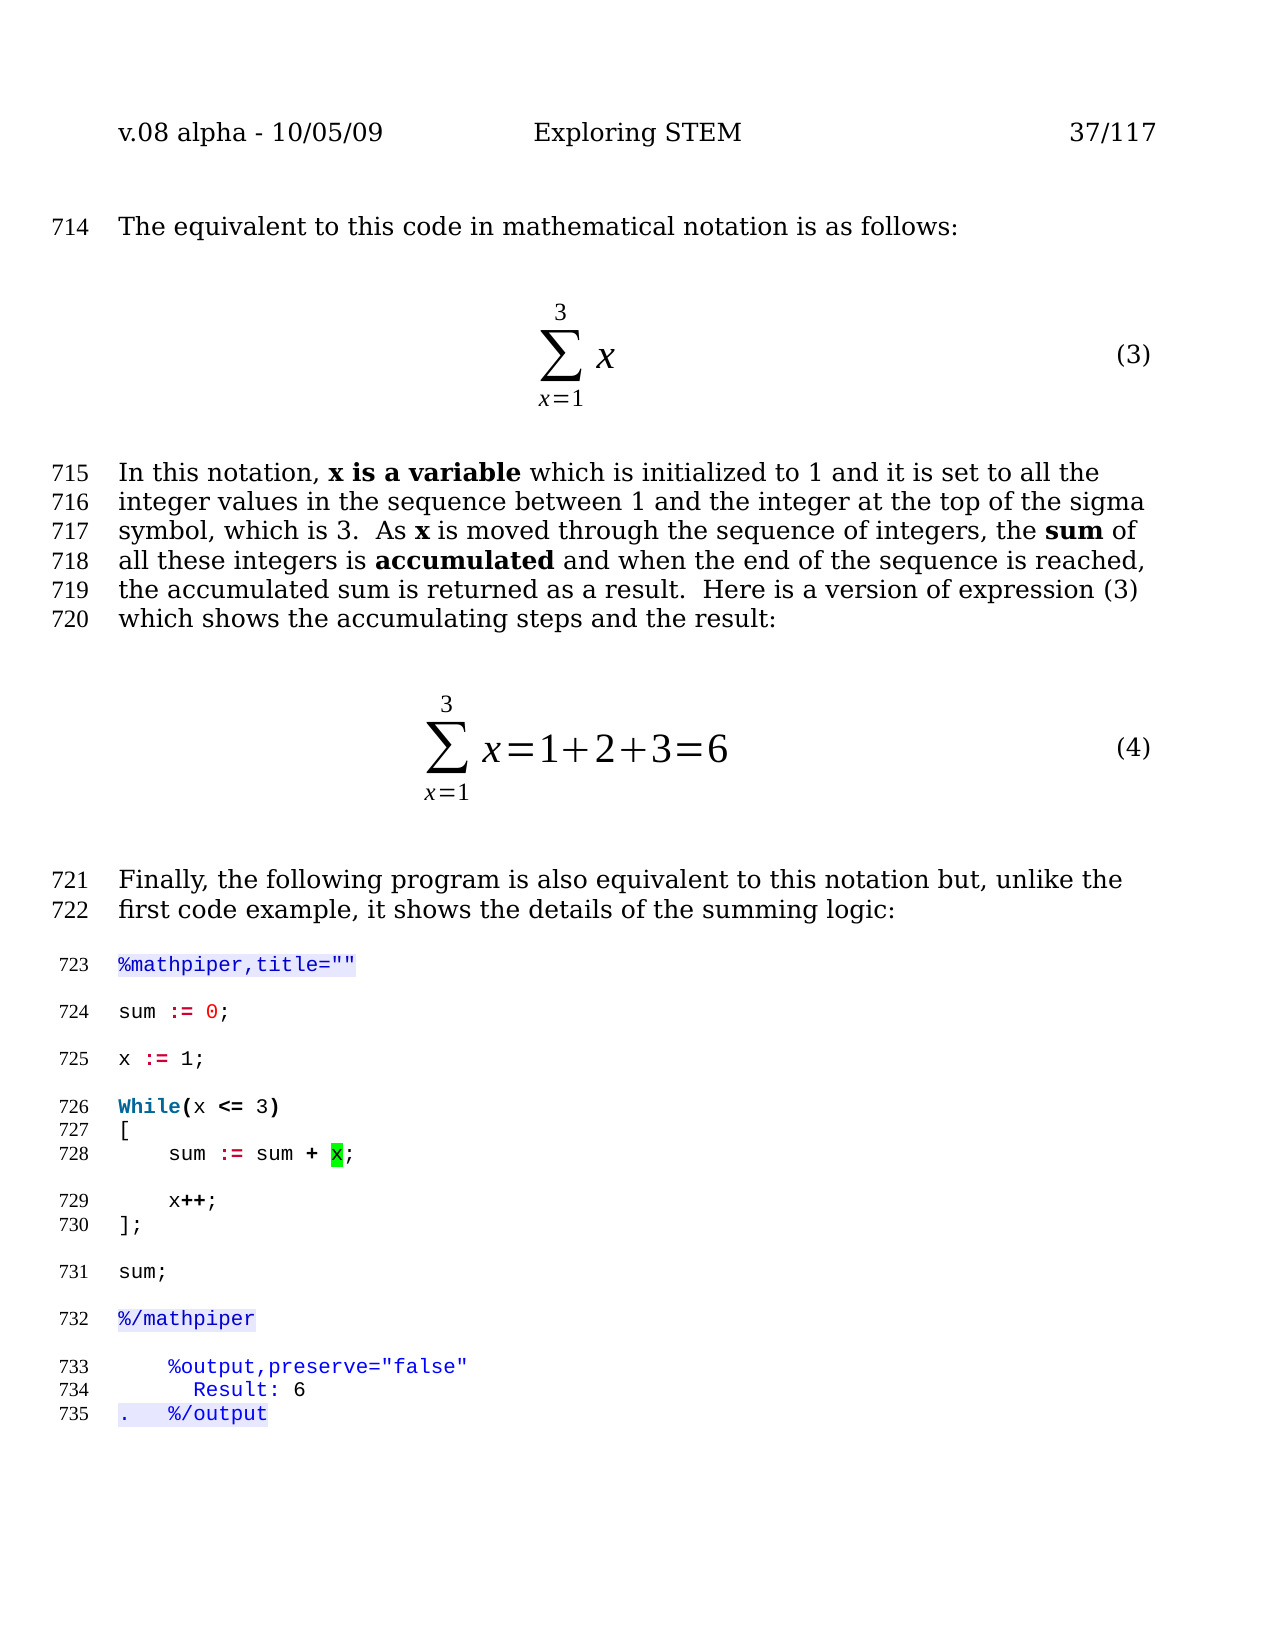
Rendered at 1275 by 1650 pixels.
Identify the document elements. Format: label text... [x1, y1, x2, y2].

text In this notation, x is a variable which is initialized to 1 and it is set to all the integer values in the sequence between 1 and the integer at the top of the sigma symbol, which is 3. As x is moved through the sequence of integers, the sum of all these integers is accumulated and when the end of the sequence is reached, the accumulated sum is returned as a result. Here is a version of expression (3) which shows the accumulating steps and the result: [118, 458, 1157, 633]
text . %/output [118, 1403, 1157, 1427]
text [ [118, 1119, 1157, 1143]
text The equivalent to this code in mathematical notation is as follows: [118, 212, 1157, 241]
table_header (3) [1041, 291, 1157, 419]
table_header [118, 291, 1041, 419]
text sum; [118, 1261, 1157, 1285]
text sum := 0; [118, 1001, 1157, 1025]
text Result: 6 [118, 1379, 1157, 1403]
text Finally, the following program is also equivalent to this notation but, unlike the first code example, it shows the details of the summing logic: [118, 866, 1157, 924]
text %/mathpiper [118, 1308, 1157, 1332]
table_header [118, 684, 1041, 813]
text %mathpiper,title="" [118, 954, 1157, 977]
text %output,preserve="false" [118, 1356, 1157, 1379]
text While(x <= 3) [118, 1096, 1157, 1119]
text x := 1; [118, 1048, 1157, 1072]
text ]; [118, 1214, 1157, 1237]
text sum := sum + x; [118, 1143, 1157, 1167]
text x++; [118, 1190, 1157, 1214]
table_header (4) [1041, 684, 1157, 813]
